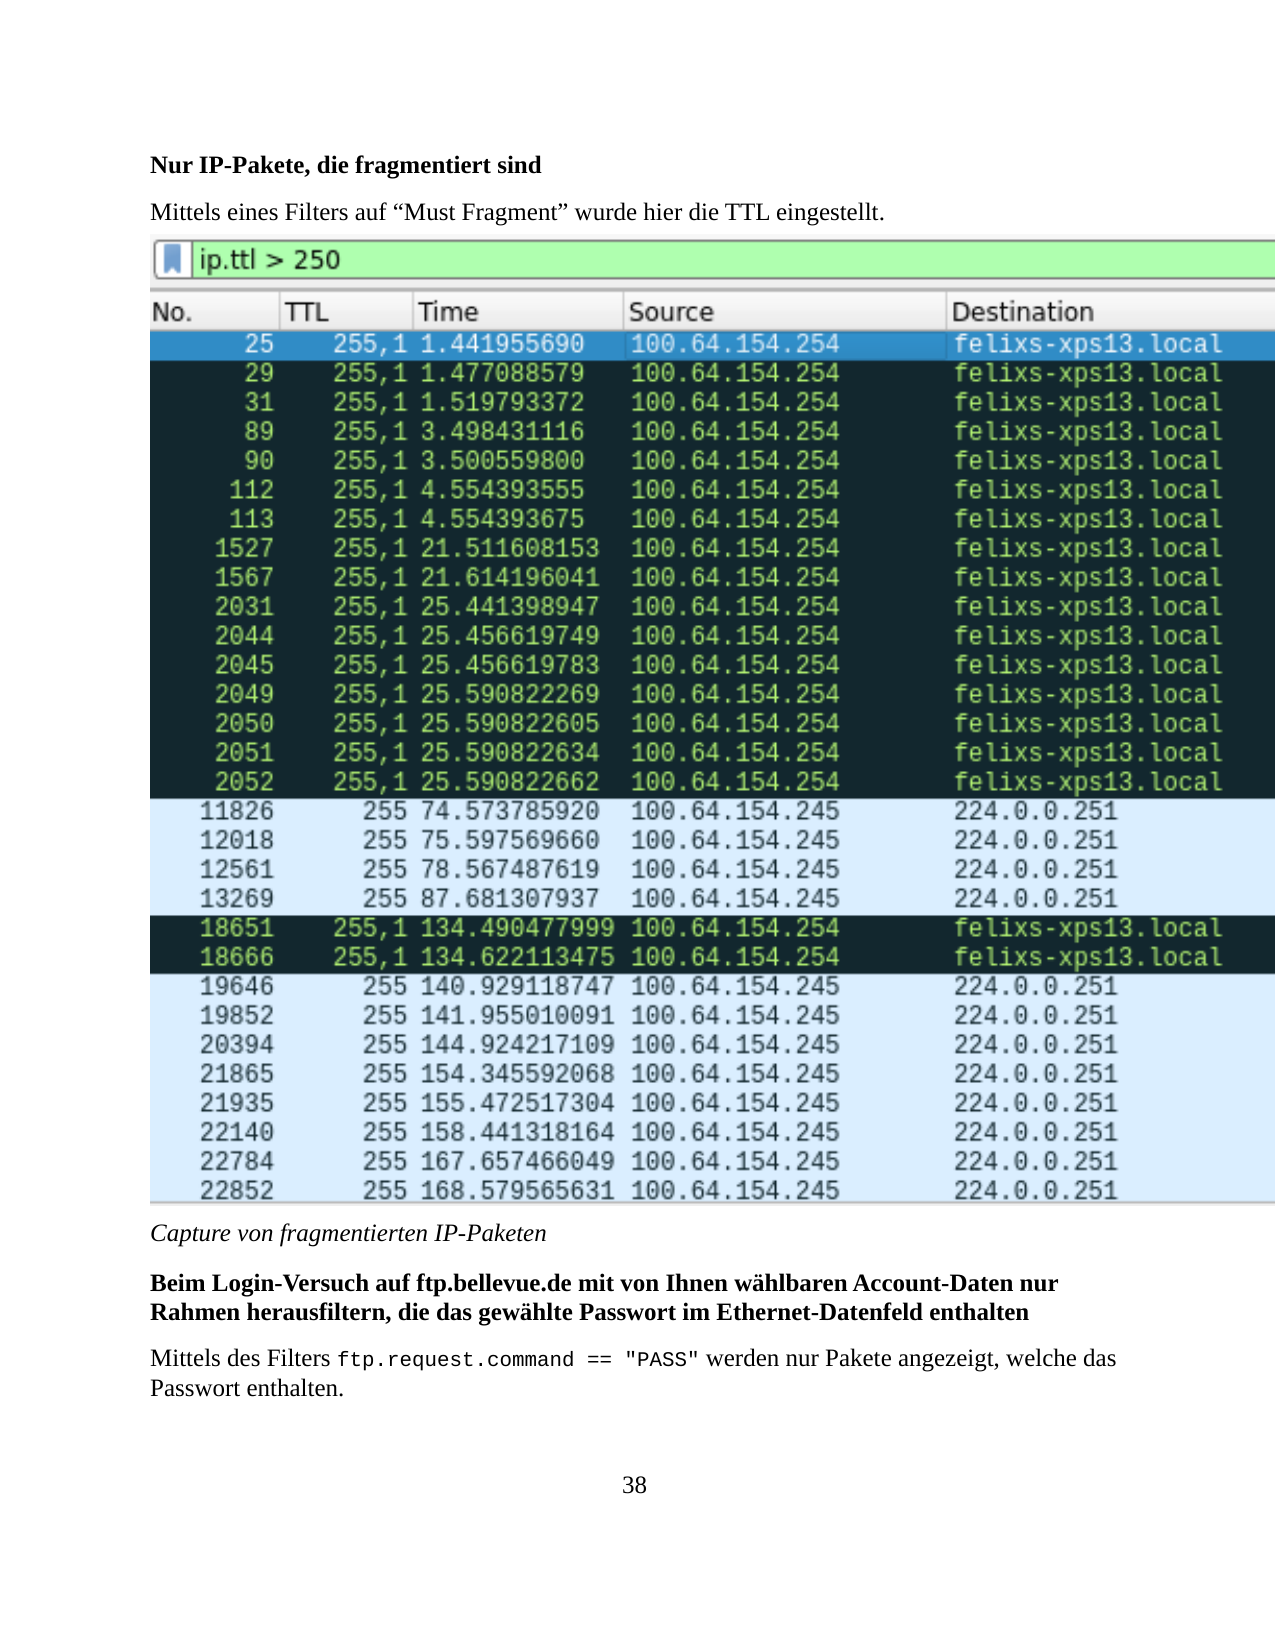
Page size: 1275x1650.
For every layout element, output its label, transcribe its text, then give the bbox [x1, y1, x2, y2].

picture [150, 234, 1275, 1206]
text Beim Login-Versuch auf ftp.bellevue.de mit von Ihnen wählbaren Account-Daten nur Rahmen herausfiltern, die das gewählte Passwort im Ethernet-Datenfeld enthalten [150, 1268, 1125, 1325]
text Mittels des Filters ftp.request.command == "PASS" werden nur Pakete angezeigt, welche das Passwort enthalten. [150, 1343, 1125, 1402]
text Nur IP-Pakete, die fragmentiert sind [150, 150, 1125, 179]
text Mittels eines Filters auf “Must Fragment” wurde hier die TTL eingestellt. [150, 197, 1125, 225]
text Capture von fragmentierten IP-Paketen [150, 1218, 1125, 1246]
